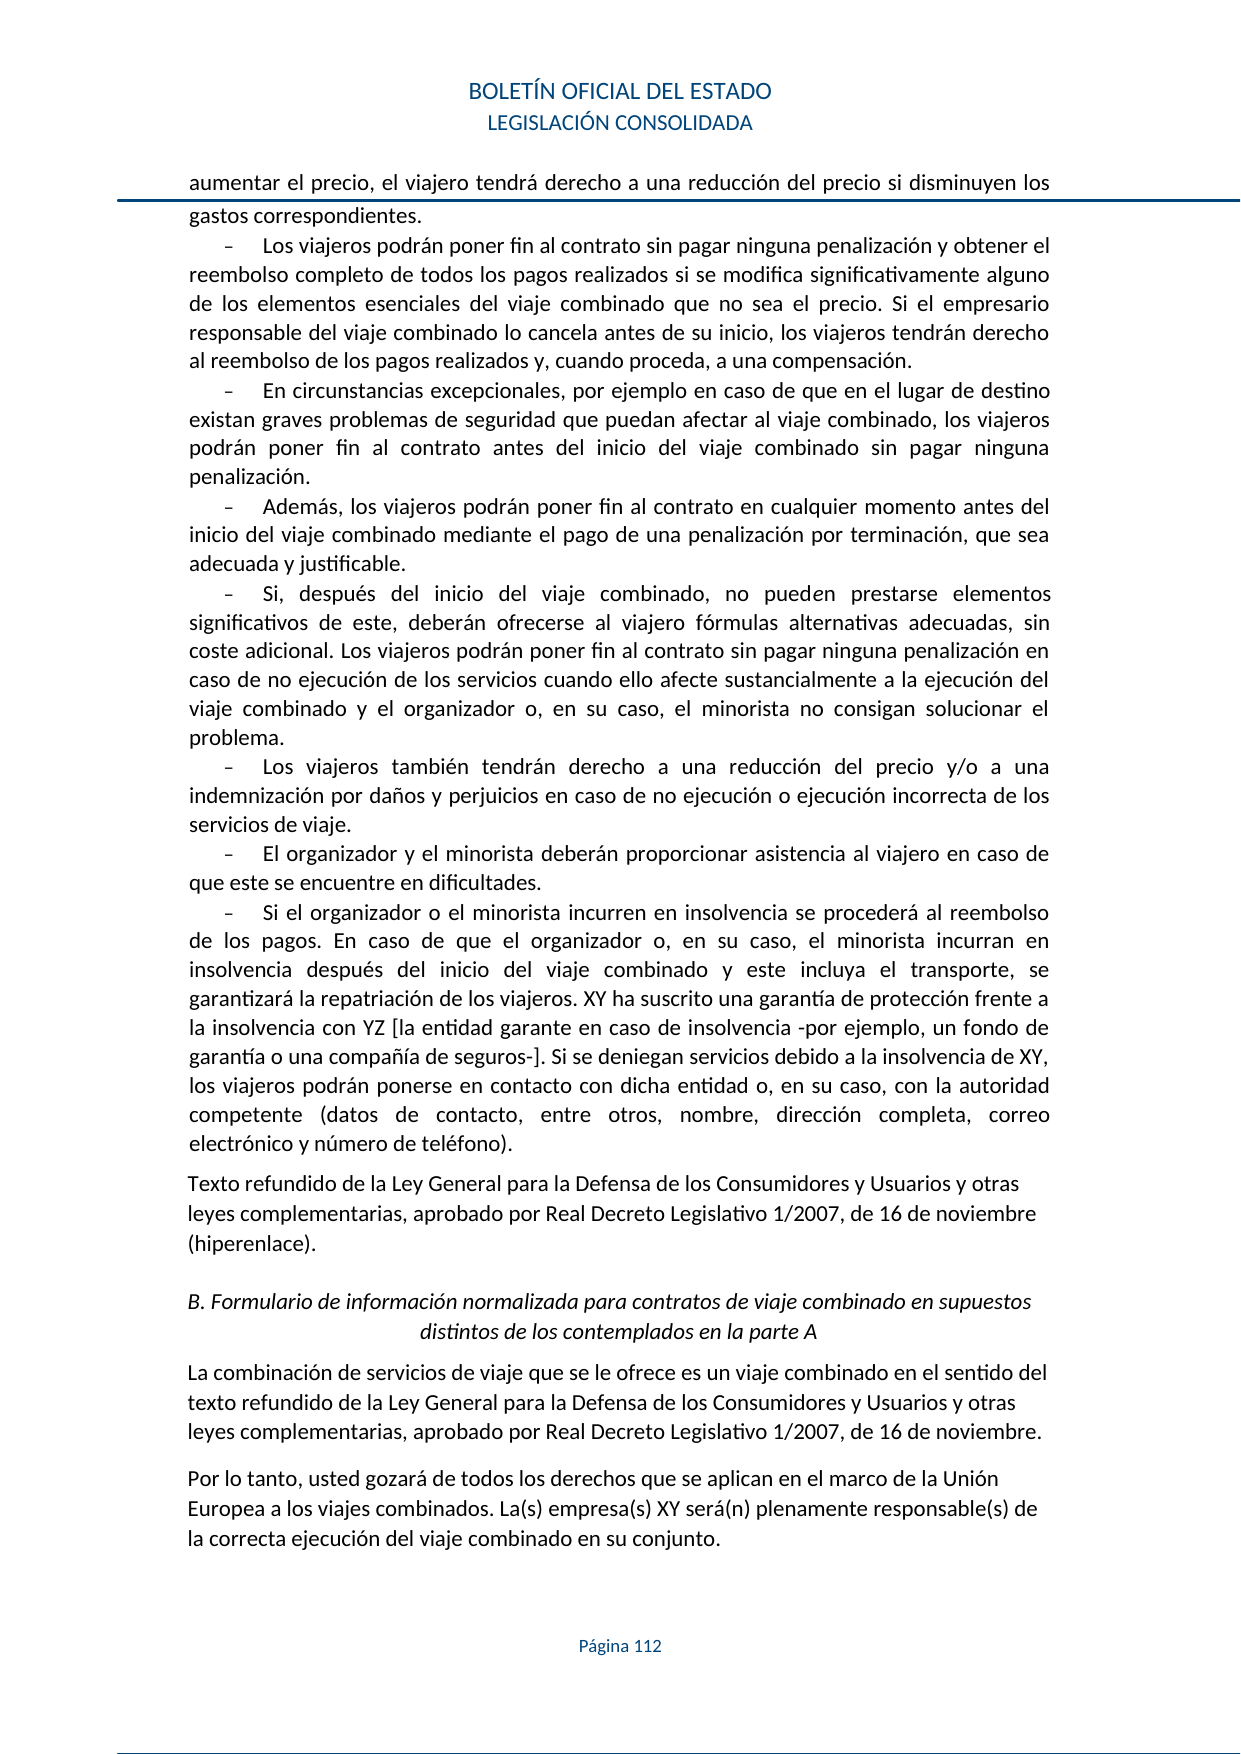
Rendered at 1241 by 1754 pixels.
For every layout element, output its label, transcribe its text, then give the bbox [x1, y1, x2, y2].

list Los viajeros también tendrán derecho a una reducción del precio y/o a una indemnización por daños y perjuicios en caso de no ejecución o ejecución incorrecta de los servicios de viaje. [189, 752, 1051, 838]
list gastos correspondientes. [189, 202, 1051, 230]
text La combinación de servicios de viaje que se le ofrece es un viaje combinado en el sentido del texto refundido de la Ley General para la Defensa de los Consumidores y Usuarios y otras leyes complementarias, aprobado por Real Decreto Legislativo 1/2007, de 16 de noviembre. [187, 1358, 1051, 1446]
list En circunstancias excepcionales, por ejemplo en caso de que en el lugar de destino existan graves problemas de seguridad que puedan afectar al viaje combinado, los viajeros podrán poner fin al contrato antes del inicio del viaje combinado sin pagar ninguna penalización. [189, 376, 1051, 490]
text Texto refundido de la Ley General para la Defensa de los Consumidores y Usuarios y otras leyes complementarias, aprobado por Real Decreto Legislativo 1/2007, de 16 de noviembre (hiperenlace). [187, 1169, 1051, 1257]
list Si, después del inicio del viaje combinado, no pueden prestarse elementos significativos de este, deberán ofrecerse al viajero fórmulas alternativas adecuadas, sin coste adicional. Los viajeros podrán poner fin al contrato sin pagar ninguna penalización en caso de no ejecución de los servicios cuando ello afecte sustancialmente a la ejecución del viaje combinado y el organizador o, en su caso, el minorista no consigan solucionar el problema. [189, 579, 1051, 751]
list El organizador y el minorista deberán proporcionar asistencia al viajero en caso de que este se encuentre en dificultades. [189, 839, 1051, 896]
list Además, los viajeros podrán poner fin al contrato en cualquier momento antes del inicio del viaje combinado mediante el pago de una penalización por terminación, que sea adecuada y justificable. [189, 492, 1051, 577]
list Los viajeros podrán poner fin al contrato sin pagar ninguna penalización y obtener el reembolso completo de todos los pagos realizados si se modifica significativamente alguno de los elementos esenciales del viaje combinado que no sea el precio. Si el empresario responsable del viaje combinado lo cancela antes de su inicio, los viajeros tendrán derecho al reembolso de los pagos realizados y, cuando proceda, a una compensación. [189, 231, 1051, 374]
text Por lo tanto, usted gozará de todos los derechos que se aplican en el marco de la Unión Europea a los viajes combinados. La(s) empresa(s) XY será(n) plenamente responsable(s) de la correcta ejecución del viaje combinado en su conjunto. [187, 1464, 1051, 1552]
list Si el organizador o el minorista incurren en insolvencia se procederá al reembolso de los pagos. En caso de que el organizador o, en su caso, el minorista incurran en insolvencia después del inicio del viaje combinado y este incluya el transporte, se garantizará la repatriación de los viajeros. XY ha suscrito una garantía de protección frente a la insolvencia con YZ [la entidad garante en caso de insolvencia -por ejemplo, un fondo de garantía o una compañía de seguros-]. Si se deniegan servicios debido a la insolvencia de XY, los viajeros podrán ponerse en contacto con dicha entidad o, en su caso, con la autoridad competente (datos de contacto, entre otros, nombre, dirección completa, correo electrónico y número de teléfono). [189, 898, 1051, 1157]
list aumentar el precio, el viajero tendrá derecho a una reducción del precio si disminuyen los [189, 168, 1051, 199]
text B. Formulario de información normalizada para contratos de viaje combinado en supuestos distintos de los contemplados en la parte A [187, 1287, 1051, 1345]
